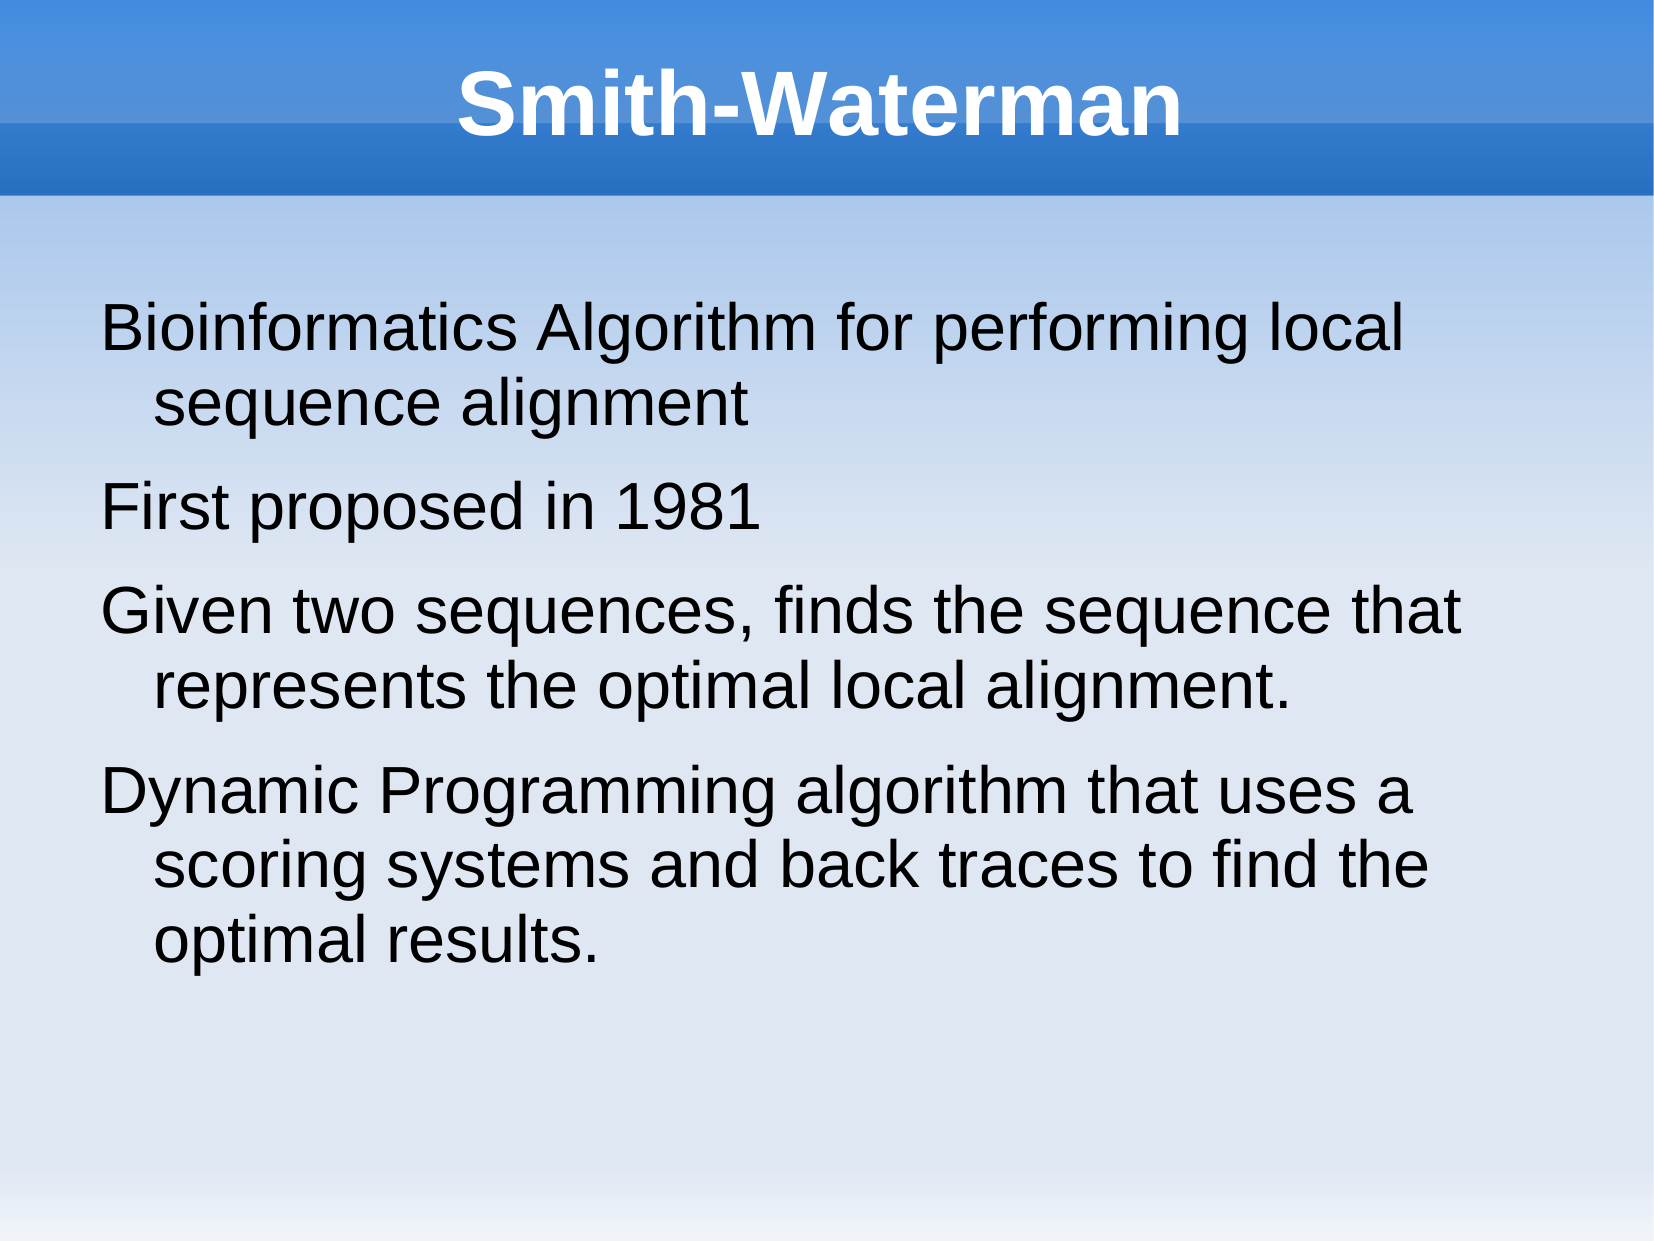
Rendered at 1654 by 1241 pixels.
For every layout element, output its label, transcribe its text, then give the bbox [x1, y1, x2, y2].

title Smith-Waterman [76, 0, 1565, 208]
picture [0, 0, 1654, 1241]
list Bioinformatics Algorithm for performing local sequence alignment First proposed in 1981 Given two sequences, finds the sequence that represents the optimal local alignment. Dynamic Programming algorithm that uses a scoring systems and back traces to find the optimal results. [82, 290, 1571, 1094]
